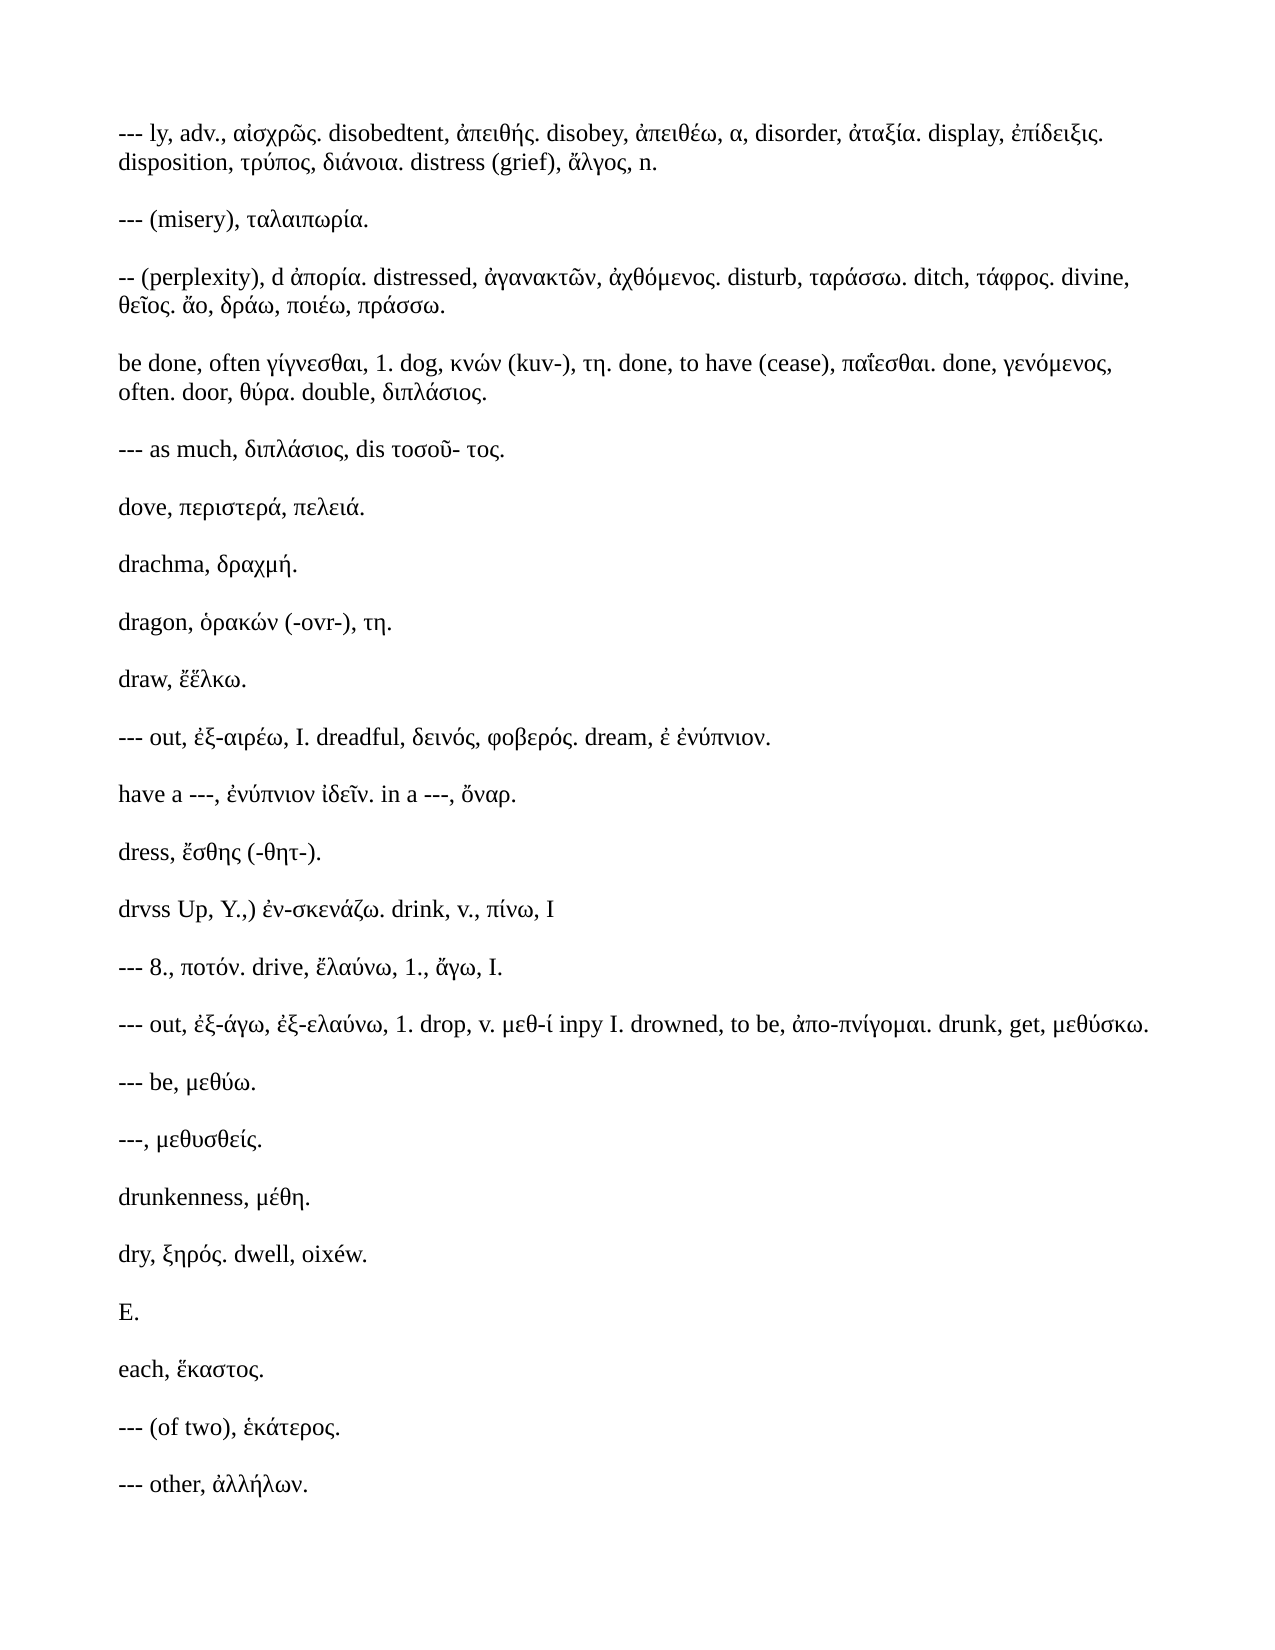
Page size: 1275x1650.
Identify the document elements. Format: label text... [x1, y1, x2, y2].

text --- (misery), ταλαιπωρία. [118, 204, 1157, 233]
text drunkenness, μέθη. [118, 1182, 1157, 1211]
text dry, ξηρός. dwell, oixéw. [118, 1239, 1157, 1268]
text --- (of two), ἑκάτερος. [118, 1412, 1157, 1441]
text E. [118, 1297, 1157, 1326]
text dragon, ὁρακών (-ovr-), τη. [118, 607, 1157, 636]
text -- (perplexity), d ἀπορία. distressed, ἀγανακτῶν, ἀχθόμενος. disturb, ταράσσω. ditch, τάφρος. divine, θεῖος. ἄο, δράω, ποιέω, πράσσω. [118, 262, 1157, 319]
text each, ἕκαστος. [118, 1354, 1157, 1383]
text --- out, ἐξ-άγω, ἐξ-ελαύνω, 1. drop, v. μεθ-ί inpy I. drowned, to be, ἀπο-πνίγομαι. drunk, get, μεθύσκω. [118, 1009, 1157, 1038]
text be done, often γίγνεσθαι, 1. dog, κνών (kuv-), τη. done, to have (cease), παΐεσθαι. done, γενόμενος, often. door, θύρα. double, διπλάσιος. [118, 348, 1157, 406]
text draw, ἔἕλκω. [118, 664, 1157, 693]
text drachma, δραχμή. [118, 549, 1157, 578]
text --- 8., ποτόν. drive, ἔλαύνω, 1., ἄγω, I. [118, 952, 1157, 981]
text --- other, ἀλλήλων. [118, 1469, 1157, 1498]
text dove, περιστερά, πελειά. [118, 492, 1157, 521]
text --- out, ἐξ-αιρέω, I. dreadful, δεινός, φοβερός. dream, ἐ ἐνύπνιον. [118, 722, 1157, 751]
text ---, μεθυσθείς. [118, 1124, 1157, 1153]
text have a ---, ἐνύπνιον ἰδεῖν. in a ---, ὄναρ. [118, 779, 1157, 808]
text dress, ἔσθης (-θητ-). [118, 837, 1157, 866]
text drvss Up, Υ.,) ἐν-σκενάζω. drink, v., πίνω, I [118, 894, 1157, 923]
text --- be, μεθύω. [118, 1067, 1157, 1096]
text --- as much, διπλάσιος, dis τοσοῦ- τος. [118, 434, 1157, 463]
text --- ly, adv., αἰσχρῶς. disobedtent, ἀπειθής. disobey, ἀπειθέω, α, disorder, ἀταξία. display, ἐπίδειξις. disposition, τρύπος, διάνοια. distress (grief), ἄλγος, n. [118, 118, 1157, 176]
